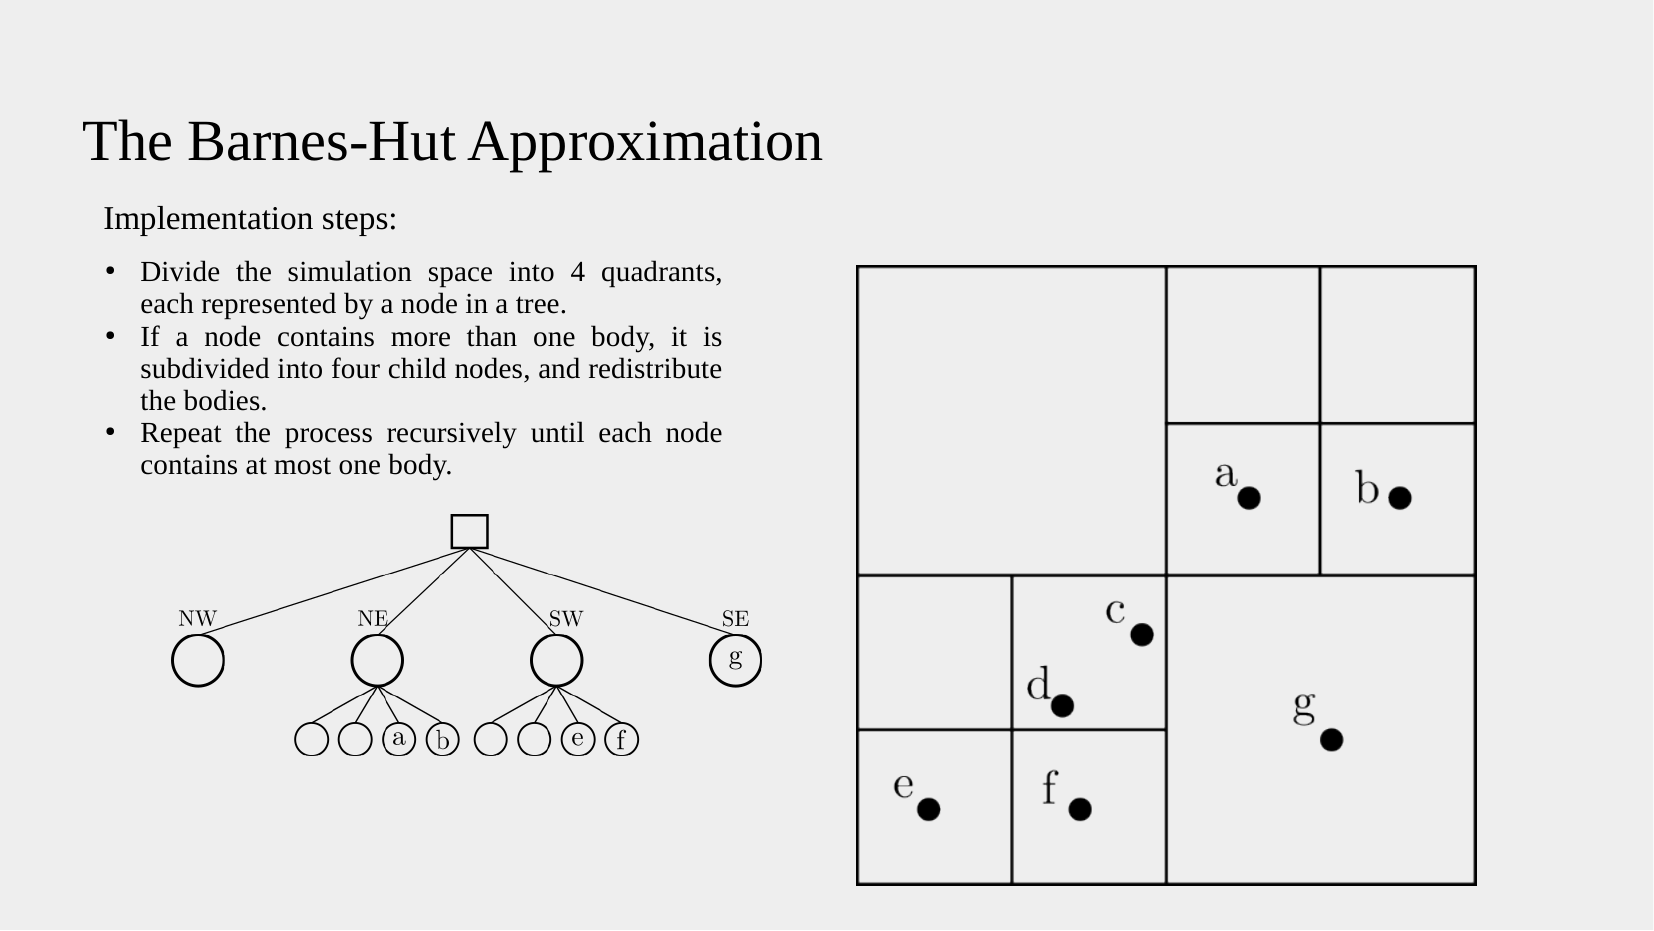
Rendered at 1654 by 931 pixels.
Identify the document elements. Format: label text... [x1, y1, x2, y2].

text_box Divide the simulation space into 4 quadrants, each represented by a node in a tree. If a node contains more than one body, it is subdivided into four child nodes, and redistribute the bodies. Repeat the process recursively until each node contains at most one body. [90, 248, 739, 489]
text_box Implementation steps: [88, 192, 520, 282]
picture [171, 514, 762, 756]
title The Barnes-Hut Approximation [82, 88, 1571, 193]
picture [856, 265, 1477, 886]
